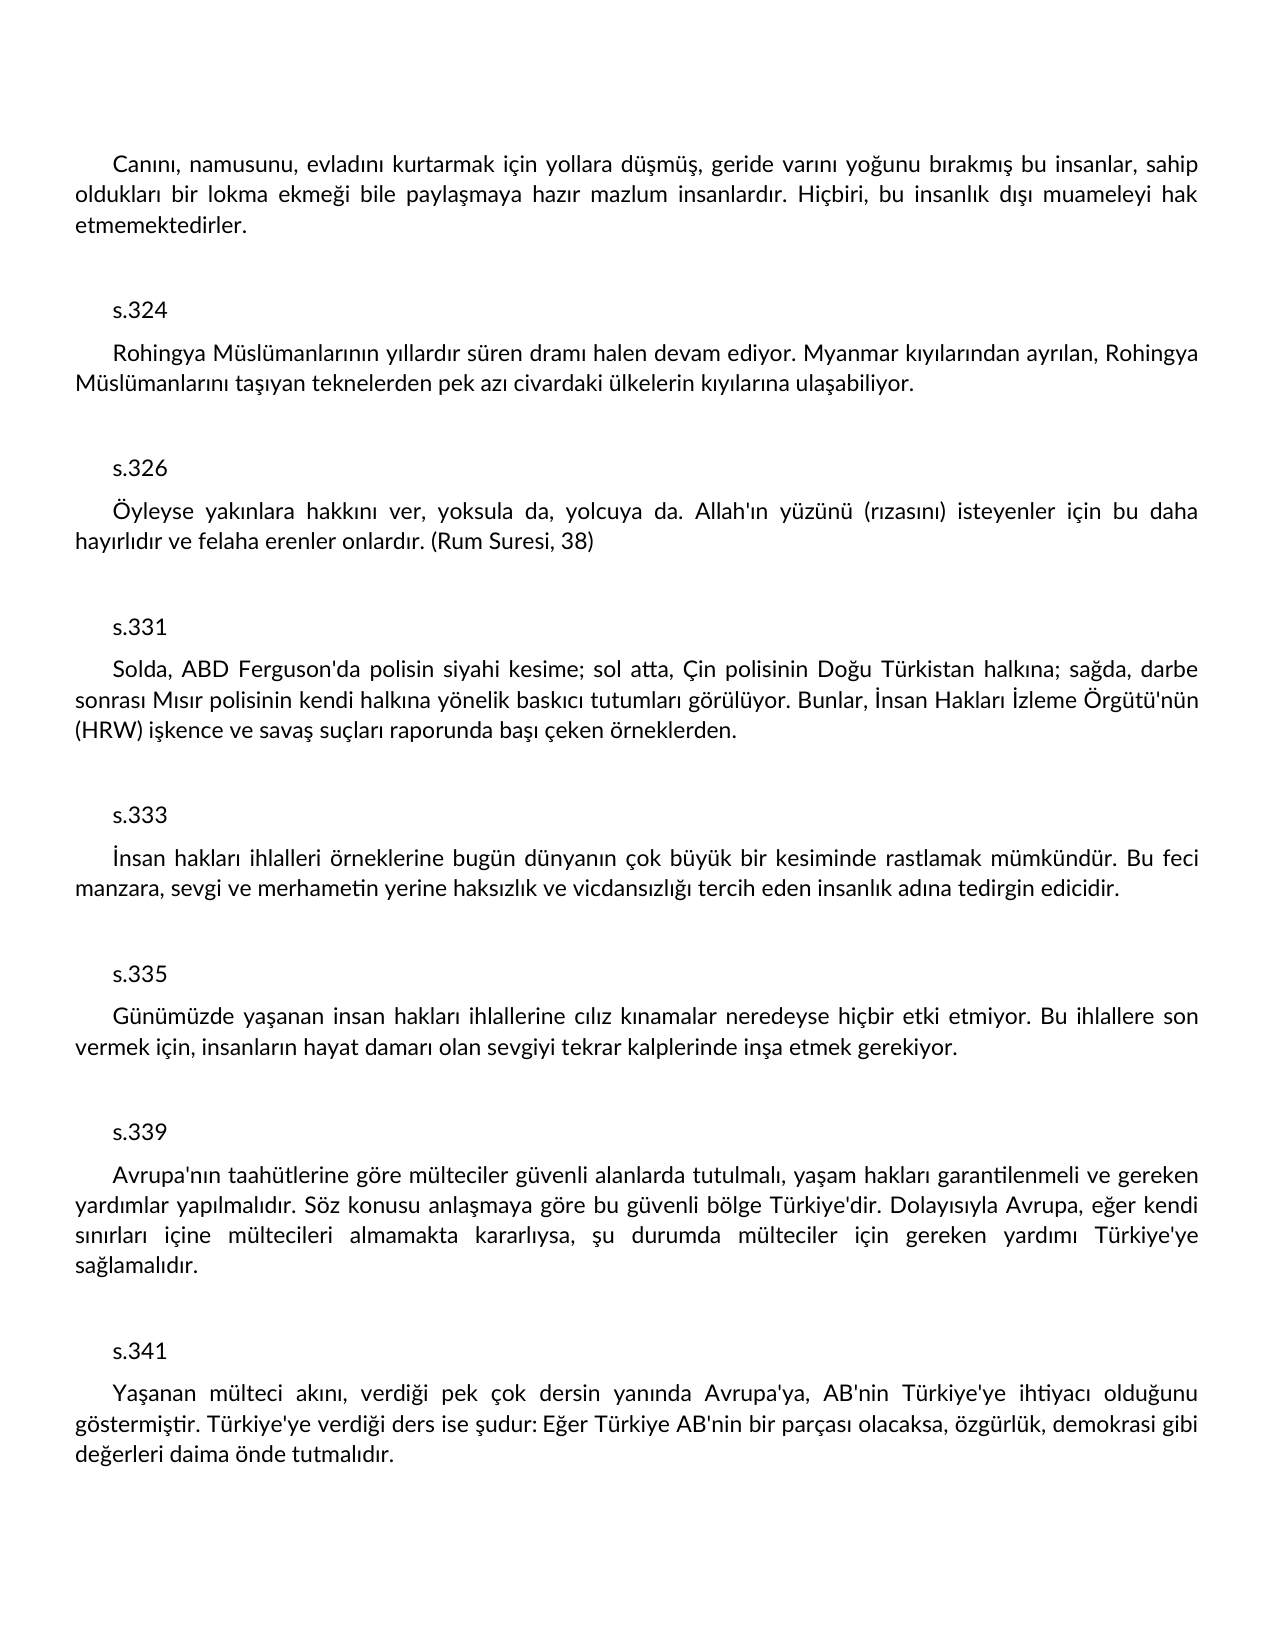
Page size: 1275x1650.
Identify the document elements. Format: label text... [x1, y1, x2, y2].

text Öyleyse yakınlara hakkını ver, yoksula da, yolcuya da. Allah'ın yüzünü (rızasını) isteyenler için bu daha hayırlıdır ve felaha erenler onlardır. (Rum Suresi, 38) [75, 497, 1200, 554]
text İnsan hakları ihlalleri örneklerine bugün dünyanın çok büyük bir kesiminde rastlamak mümkündür. Bu feci manzara, sevgi ve merhametin yerine haksızlık ve vicdansızlığı tercih eden insanlık adına tedirgin edicidir. [75, 844, 1200, 901]
text s.326 [75, 454, 1200, 482]
text Rohingya Müslümanlarının yıllardır süren dramı halen devam ediyor. Myanmar kıyılarından ayrılan, Rohingya Müslümanlarını taşıyan teknelerden pek azı civardaki ülkelerin kıyılarına ulaşabiliyor. [75, 338, 1200, 396]
text Yaşanan mülteci akını, verdiği pek çok dersin yanında Avrupa'ya, AB'nin Türkiye'ye ihtiyacı olduğunu göstermiştir. Türkiye'ye verdiği ders ise şudur: Eğer Türkiye AB'nin bir parçası olacaksa, özgürlük, demokrasi gibi değerleri daima önde tutmalıdır. [75, 1379, 1200, 1467]
text s.331 [75, 612, 1200, 640]
text Solda, ABD Ferguson'da polisin siyahi kesime; sol atta, Çin polisinin Doğu Türkistan halkına; sağda, darbe sonrası Mısır polisinin kendi halkına yönelik baskıcı tutumları görülüyor. Bunlar, İnsan Hakları İzleme Örgütü'nün (HRW) işkence ve savaş suçları raporunda başı çeken örneklerden. [75, 655, 1200, 743]
text s.335 [75, 959, 1200, 987]
text s.333 [75, 801, 1200, 828]
text Günümüzde yaşanan insan hakları ihlallerine cılız kınamalar neredeyse hiçbir etki etmiyor. Bu ihlallere son vermek için, insanların hayat damarı olan sevgiyi tekrar kalplerinde inşa etmek gerekiyor. [75, 1002, 1200, 1060]
text Avrupa'nın taahütlerine göre mülteciler güvenli alanlarda tutulmalı, yaşam hakları garantilenmeli ve gereken yardımlar yapılmalıdır. Söz konusu anlaşmaya göre bu güvenli bölge Türkiye'dir. Dolayısıyla Avrupa, eğer kendi sınırları içine mültecileri almamakta kararlıysa, şu durumda mülteciler için gereken yardımı Türkiye'ye sağlamalıdır. [75, 1160, 1200, 1278]
text Canını, namusunu, evladını kurtarmak için yollara düşmüş, geride varını yoğunu bırakmış bu insanlar, sahip oldukları bir lokma ekmeği bile paylaşmaya hazır mazlum insanlardır. Hiçbiri, bu insanlık dışı muameleyi hak etmemektedirler. [75, 150, 1200, 238]
text s.339 [75, 1118, 1200, 1145]
text s.324 [75, 296, 1200, 323]
text s.341 [75, 1336, 1200, 1364]
